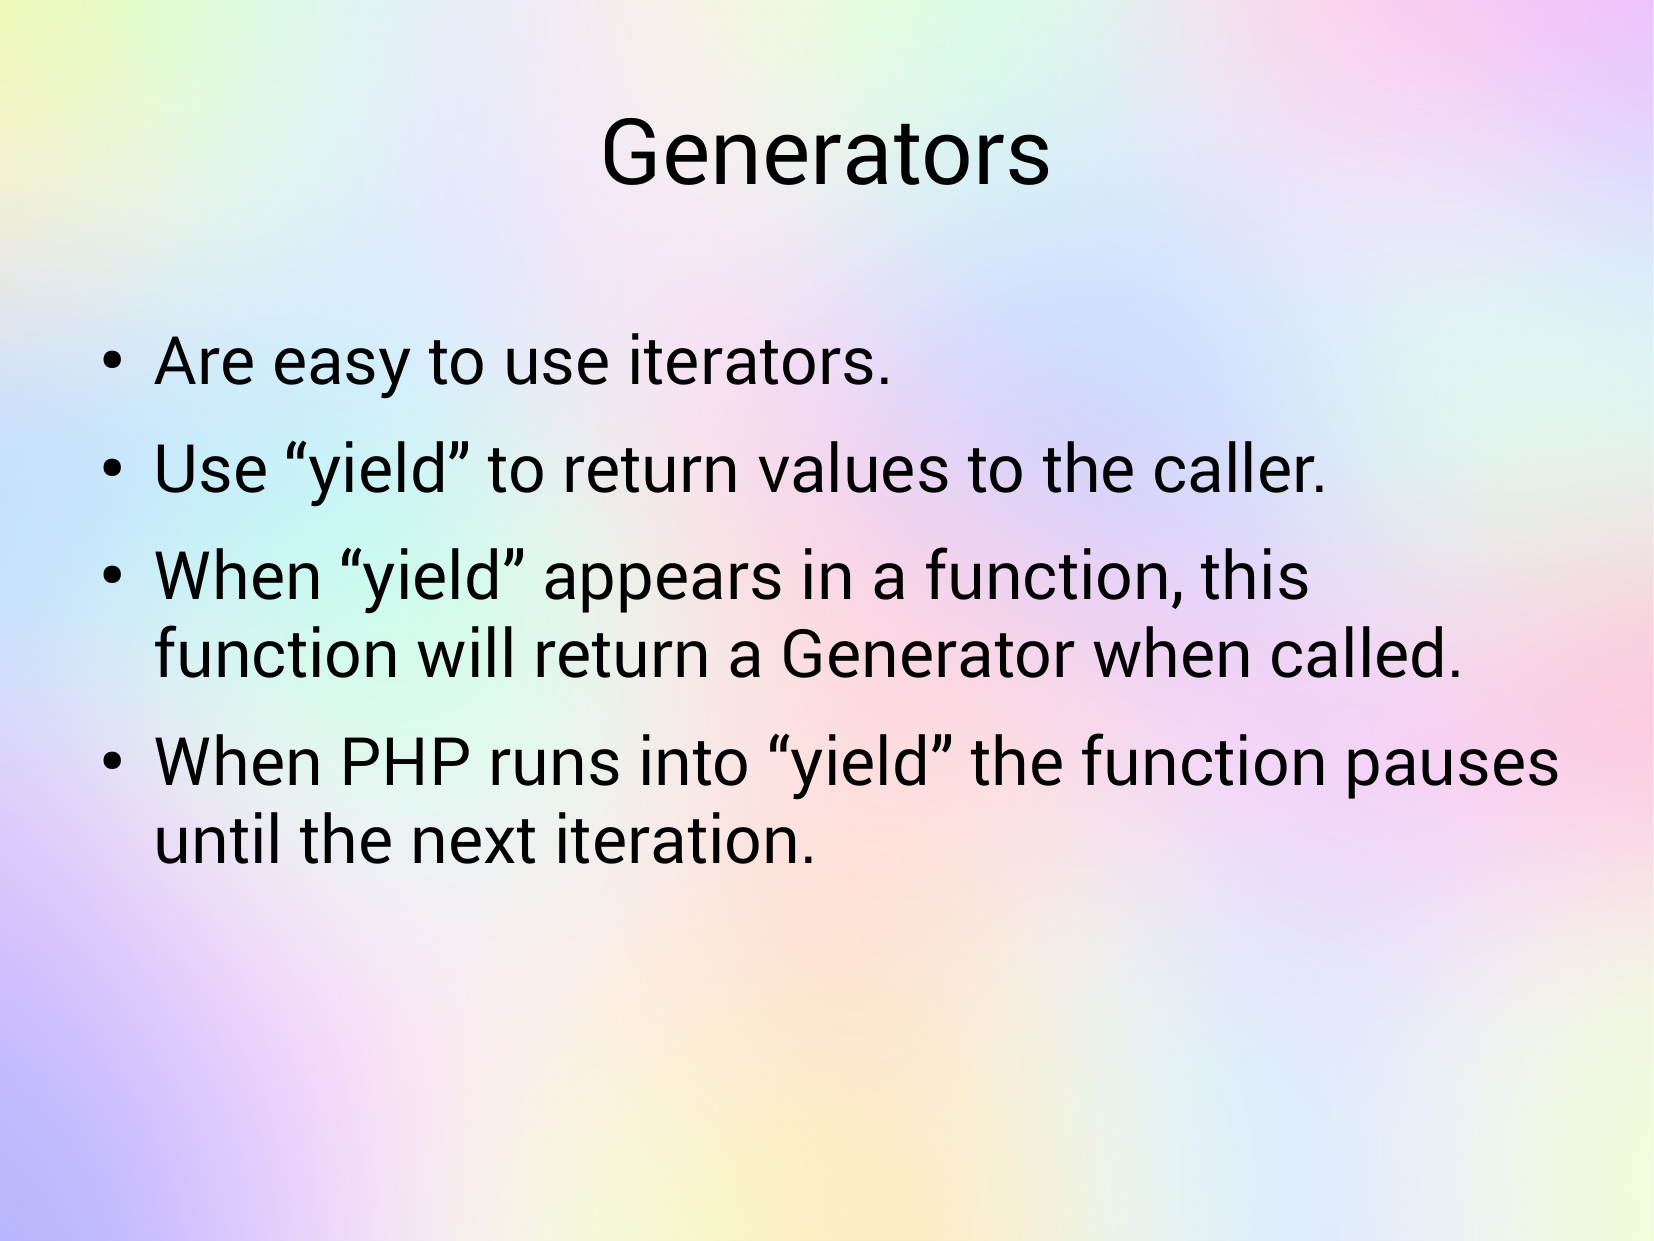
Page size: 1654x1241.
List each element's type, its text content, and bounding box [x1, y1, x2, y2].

title Generators [82, 49, 1571, 257]
list Are easy to use iterators. Use “yield” to return values to the caller. When “yield” appears in a function, this function will return a Generator when called. When PHP runs into “yield” the function pauses until the next iteration. [82, 322, 1571, 918]
picture [0, 0, 1654, 1241]
